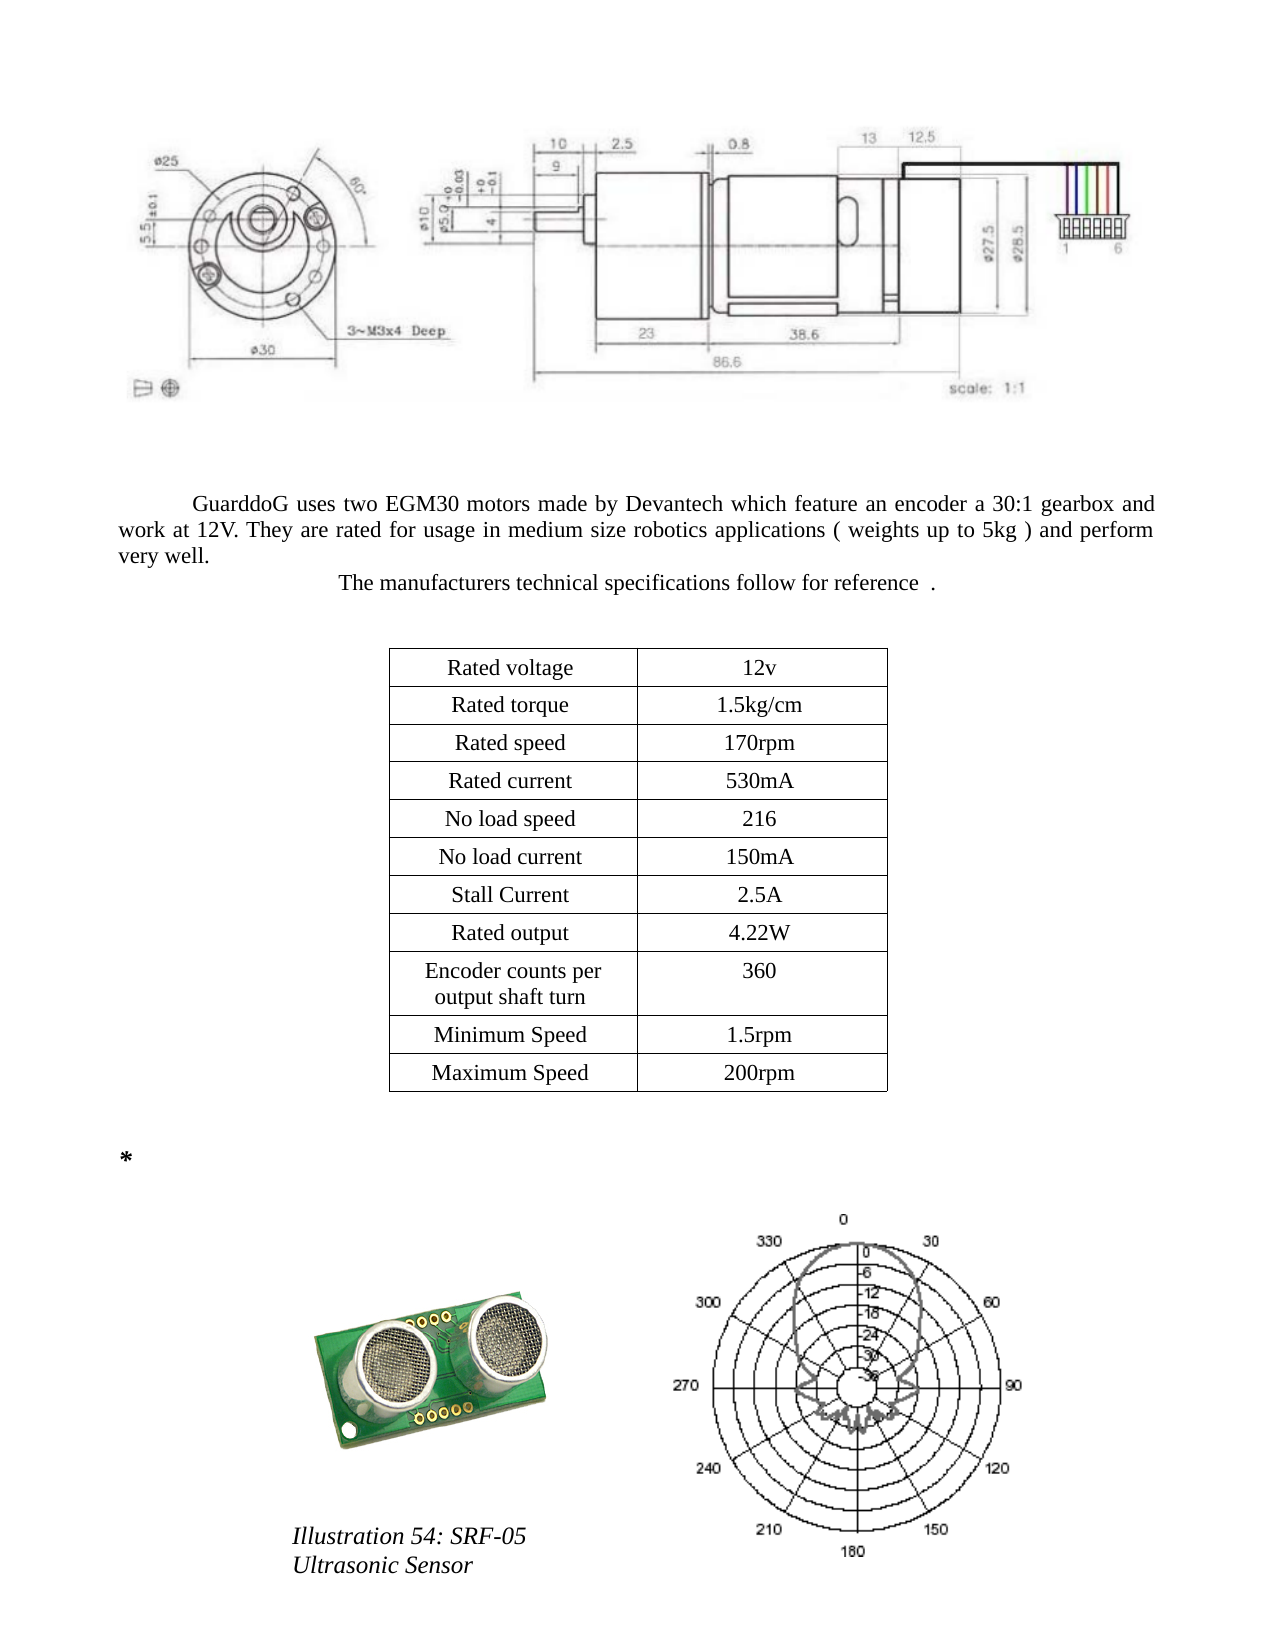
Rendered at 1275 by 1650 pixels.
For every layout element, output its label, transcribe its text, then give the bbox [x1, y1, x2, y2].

table_cell Maximum Speed [390, 1054, 637, 1091]
table_cell Rated torque [390, 687, 637, 723]
table_cell Rated current [390, 762, 637, 799]
text Illustration 54: SRF-05 Ultrasonic Sensor [292, 1521, 577, 1578]
picture [292, 1214, 577, 1521]
table_cell Rated speed [390, 725, 637, 761]
table_cell Stall Current [390, 876, 637, 913]
table_cell 1.5kg/cm [638, 687, 887, 723]
table_header Rated voltage [390, 649, 637, 686]
picture [636, 1214, 1061, 1557]
table_cell No load current [390, 838, 637, 875]
table_cell 530mA [638, 762, 887, 799]
text The manufacturers technical specifications follow for reference . [118, 569, 1157, 595]
text GuarddoG uses two EGM30 motors made by Devantech which feature an encoder a 30:1 gearbox and work at 12V. They are rated for usage in medium size robotics applications ( weights up to 5kg ) and perform very well. [118, 489, 1157, 569]
table_cell Encoder counts per output shaft turn [390, 952, 637, 1015]
table_cell Rated output [390, 914, 637, 951]
table_cell 170rpm [638, 725, 887, 761]
picture [118, 118, 1157, 405]
table_cell 150mA [638, 838, 887, 875]
table_cell 360 [638, 952, 887, 1015]
table_cell 2.5A [638, 876, 887, 913]
text * [118, 1144, 1157, 1175]
table_header 12v [638, 649, 887, 686]
table_cell No load speed [390, 800, 637, 837]
table_cell Minimum Speed [390, 1016, 637, 1053]
table_cell 4.22W [638, 914, 887, 951]
table_cell 1.5rpm [638, 1016, 887, 1053]
table_cell 200rpm [638, 1054, 887, 1091]
table_cell 216 [638, 800, 887, 837]
